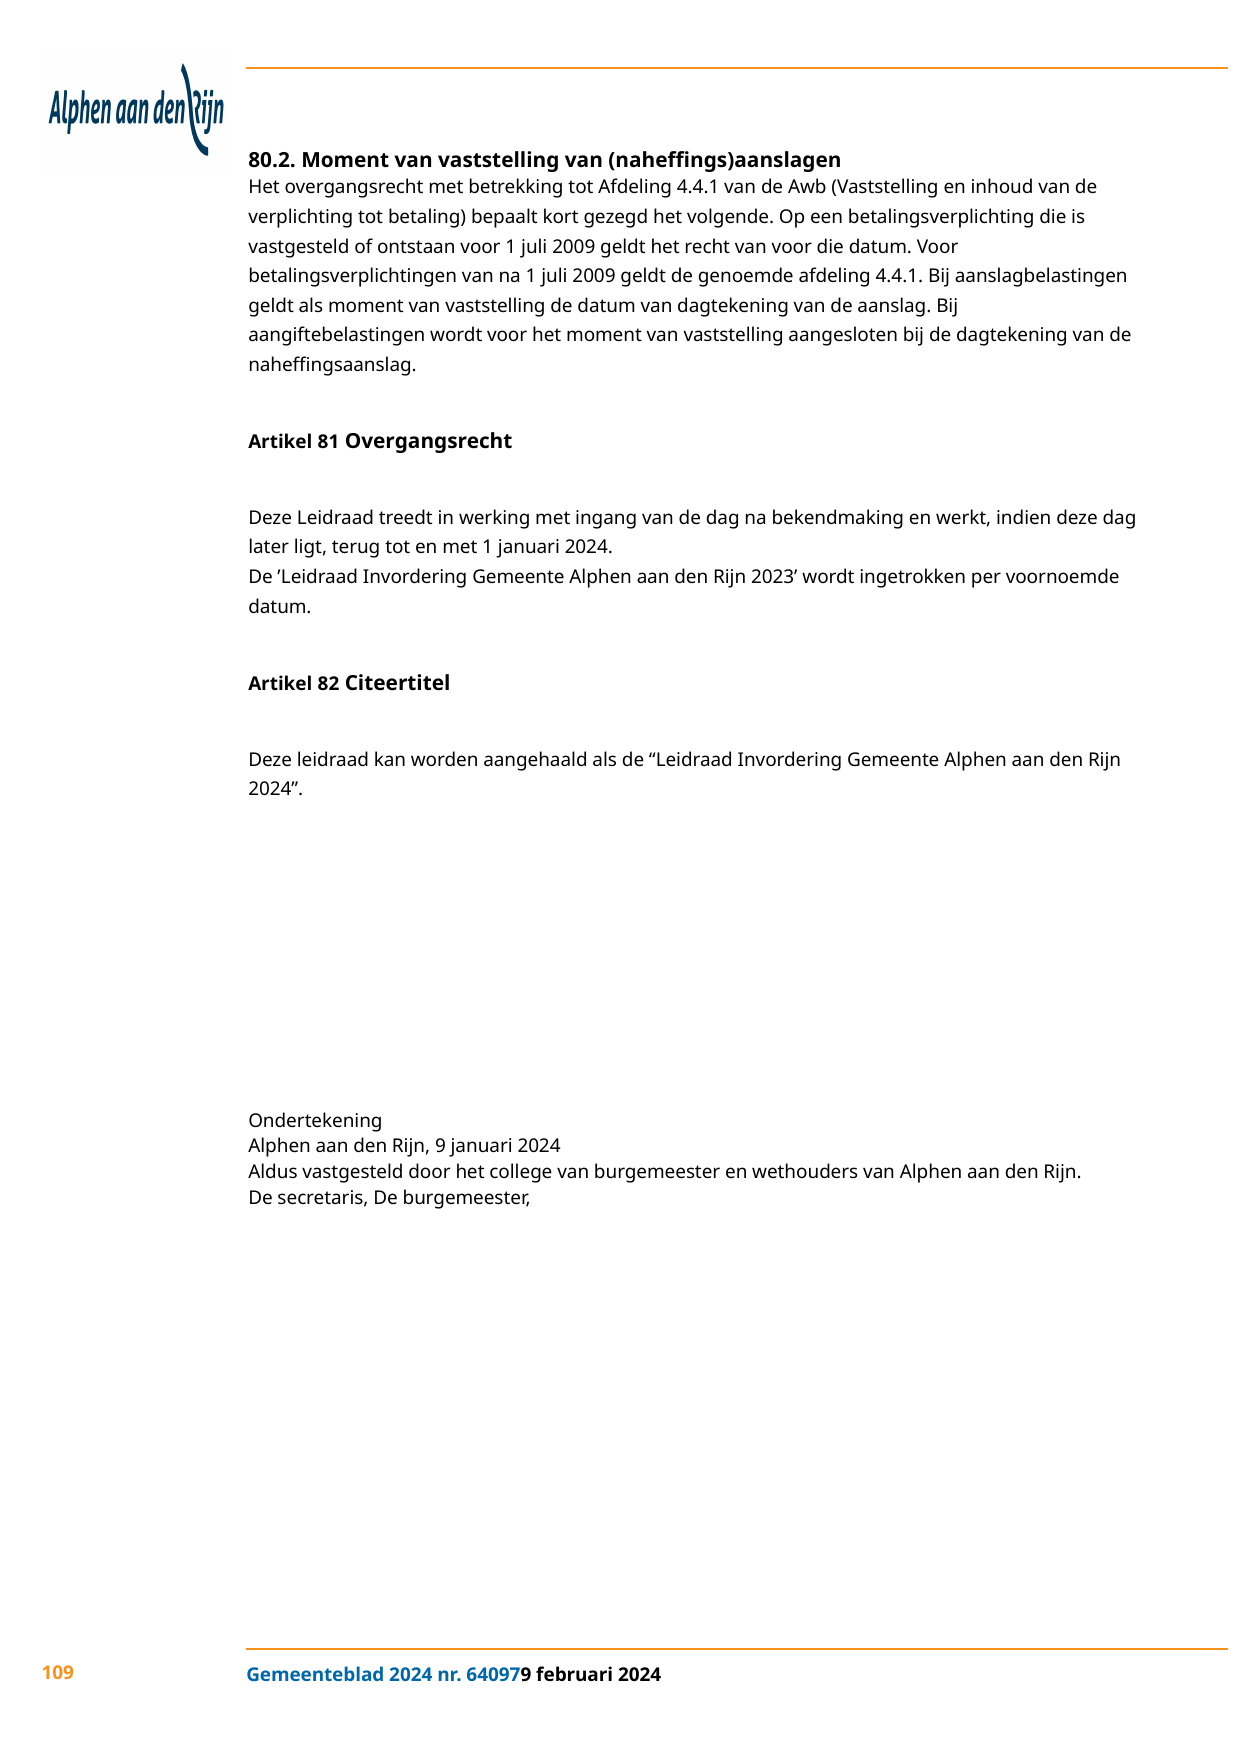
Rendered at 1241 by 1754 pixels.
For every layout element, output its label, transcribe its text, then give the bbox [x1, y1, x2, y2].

text De secretaris, De burgemeester, [248, 1184, 1152, 1210]
text Deze Leidraad treedt in werking met ingang van de dag na bekendmaking en werkt, indien deze dag later ligt, terug tot en met 1 januari 2024. [248, 504, 1152, 559]
text Aldus vastgesteld door het college van burgemeester en wethouders van Alphen aan den Rijn. [248, 1158, 1152, 1184]
text betalingsverplichtingen van na 1 juli 2009 geldt de genoemde afdeling 4.4.1. Bij aanslagbelastingen [248, 262, 1152, 288]
text 80.2. Moment van vaststelling van (naheffings)aanslagen [248, 145, 1152, 174]
text Het overgangsrecht met betrekking tot Afdeling 4.4.1 van de Awb (Vaststelling en inhoud van de [248, 174, 1152, 199]
text aangiftebelastingen wordt voor het moment van vaststelling aangesloten bij de dagtekening van de [248, 322, 1152, 347]
text geldt als moment van vaststelling de datum van dagtekening van de aanslag. Bij [248, 292, 1152, 318]
text naheffingsaanslag. [248, 351, 1152, 377]
text Ondertekening [248, 1107, 1152, 1133]
text Artikel 82 Citeertitel [248, 668, 1152, 696]
text Artikel 81 Overgangsrecht [248, 426, 1152, 455]
text De ’Leidraad Invordering Gemeente Alphen aan den Rijn 2023’ wordt ingetrokken per voornoemde datum. [248, 563, 1152, 618]
text vastgesteld of ontstaan voor 1 juli 2009 geldt het recht van voor die datum. Voor [248, 233, 1152, 258]
picture [41, 47, 231, 172]
text verplichting tot betaling) bepaalt kort gezegd het volgende. Op een betalingsverplichting die is [248, 203, 1152, 229]
text Deze leidraad kan worden aangehaald als de “Leidraad Invordering Gemeente Alphen aan den Rijn 2024”. [248, 746, 1152, 801]
text Alphen aan den Rijn, 9 januari 2024 [248, 1133, 1152, 1158]
